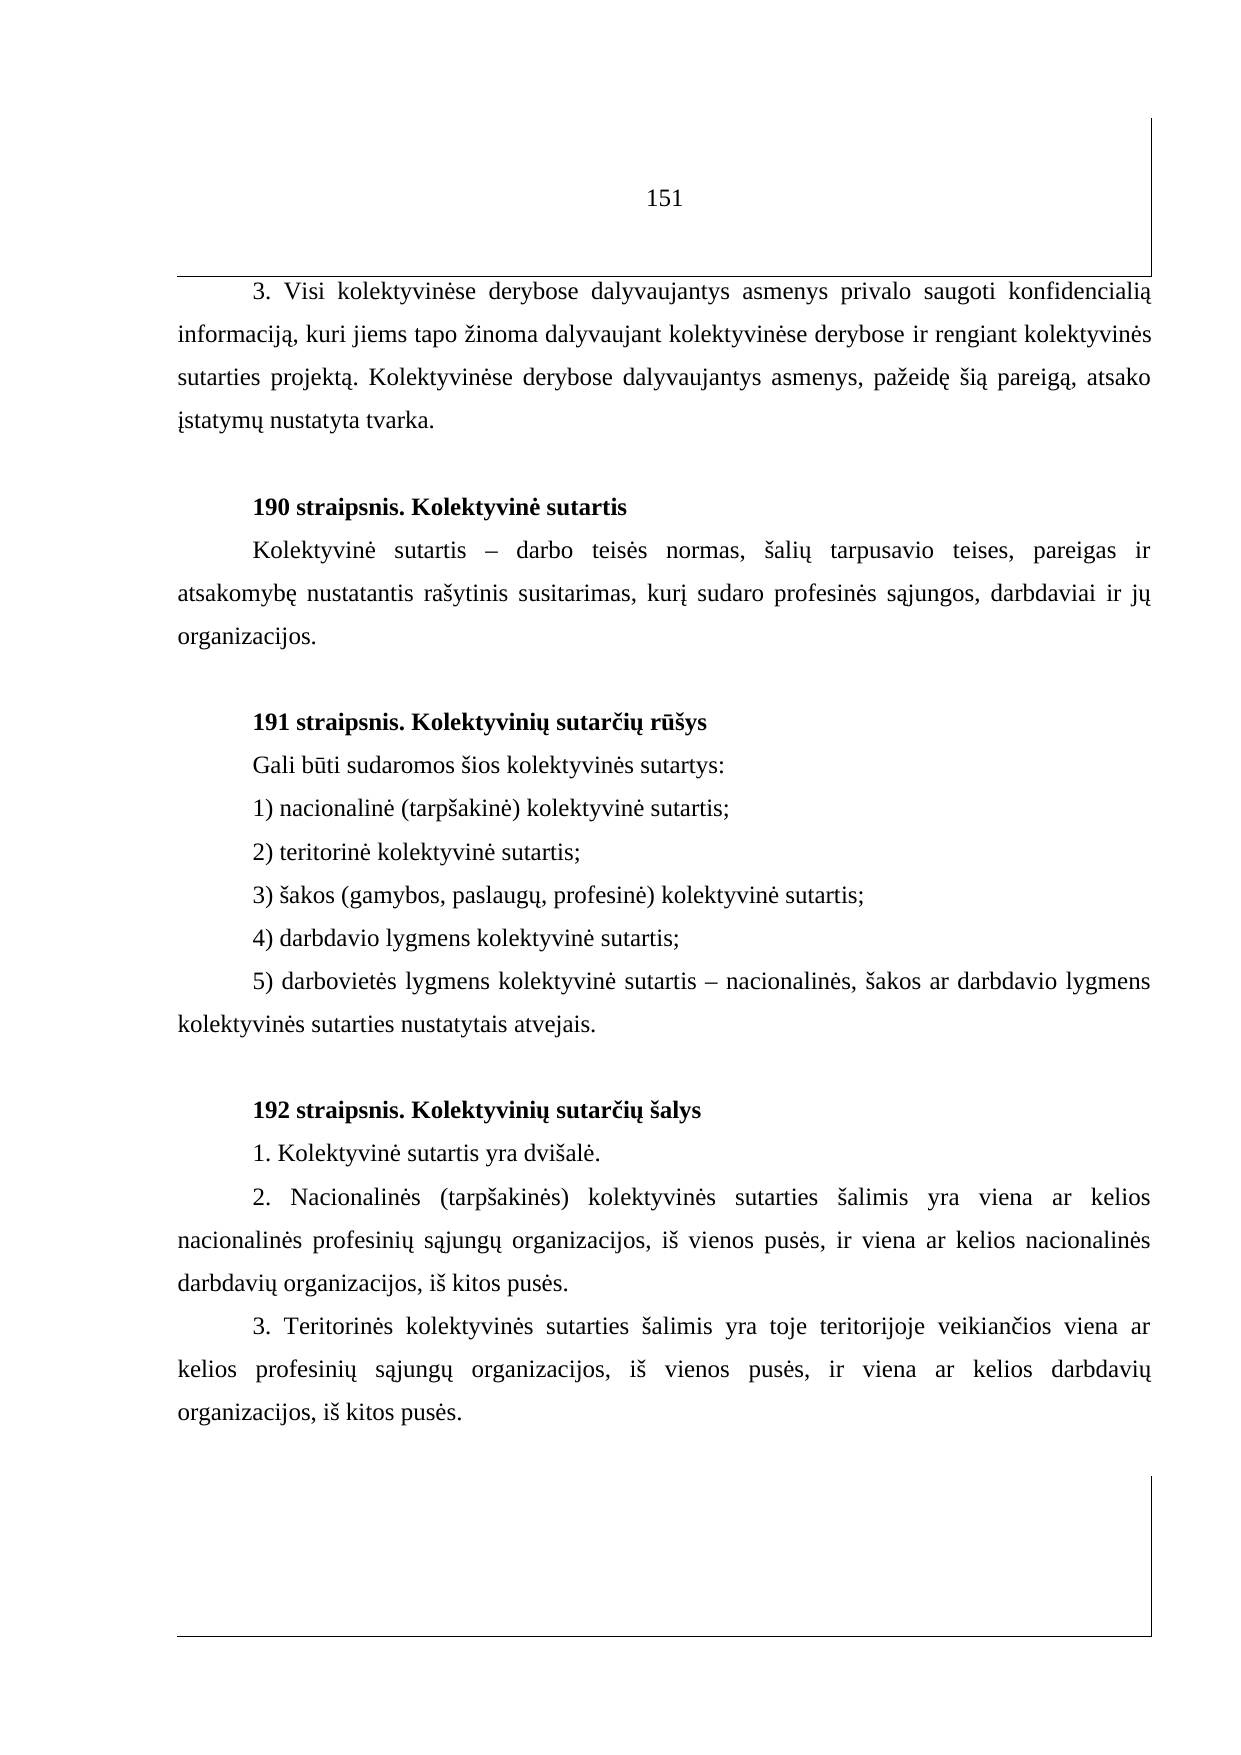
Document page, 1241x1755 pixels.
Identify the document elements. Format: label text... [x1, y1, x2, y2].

text 3. Teritorinės kolektyvinės sutarties šalimis yra toje teritorijoje veikiančios viena ar kelios profesinių sąjungų organizacijos, iš vienos pusės, ir viena ar kelios darbdavių organizacijos, iš kitos pusės. [177, 1311, 1152, 1426]
text 2. Nacionalinės (tarpšakinės) kolektyvinės sutarties šalimis yra viena ar kelios nacionalinės profesinių sąjungų organizacijos, iš vienos pusės, ir viena ar kelios nacionalinės darbdavių organizacijos, iš kitos pusės. [177, 1182, 1152, 1297]
text 1. Kolektyvinė sutartis yra dvišalė. [177, 1138, 1152, 1167]
text 3) šakos (gamybos, paslaugų, profesinė) kolektyvinė sutartis; [177, 880, 1152, 908]
text Kolektyvinė sutartis – darbo teisės normas, šalių tarpusavio teises, pareigas ir atsakomybę nustatantis rašytinis susitarimas, kurį sudaro profesinės sąjungos, darbdaviai ir jų organizacijos. [177, 535, 1152, 650]
subtitle 192 straipsnis. Kolektyvinių sutarčių šalys [177, 1095, 1152, 1124]
subtitle 190 straipsnis. Kolektyvinė sutartis [177, 492, 1152, 520]
text 1) nacionalinė (tarpšakinė) kolektyvinė sutartis; [177, 793, 1152, 822]
text 4) darbdavio lygmens kolektyvinė sutartis; [177, 923, 1152, 952]
text 5) darbovietės lygmens kolektyvinė sutartis – nacionalinės, šakos ar darbdavio lygmens kolektyvinės sutarties nustatytais atvejais. [177, 966, 1152, 1038]
text 191 straipsnis. Kolektyvinių sutarčių rūšys [177, 707, 1152, 736]
text Gali būti sudaromos šios kolektyvinės sutartys: [177, 750, 1152, 779]
text 3. Visi kolektyvinėse derybose dalyvaujantys asmenys privalo saugoti konfidencialią informaciją, kuri jiems tapo žinoma dalyvaujant kolektyvinėse derybose ir rengiant kolektyvinės sutarties projektą. Kolektyvinėse derybose dalyvaujantys asmenys, pažeidę šią pareigą, atsako įstatymų nustatyta tvarka. [177, 276, 1152, 434]
text 2) teritorinė kolektyvinė sutartis; [177, 837, 1152, 865]
